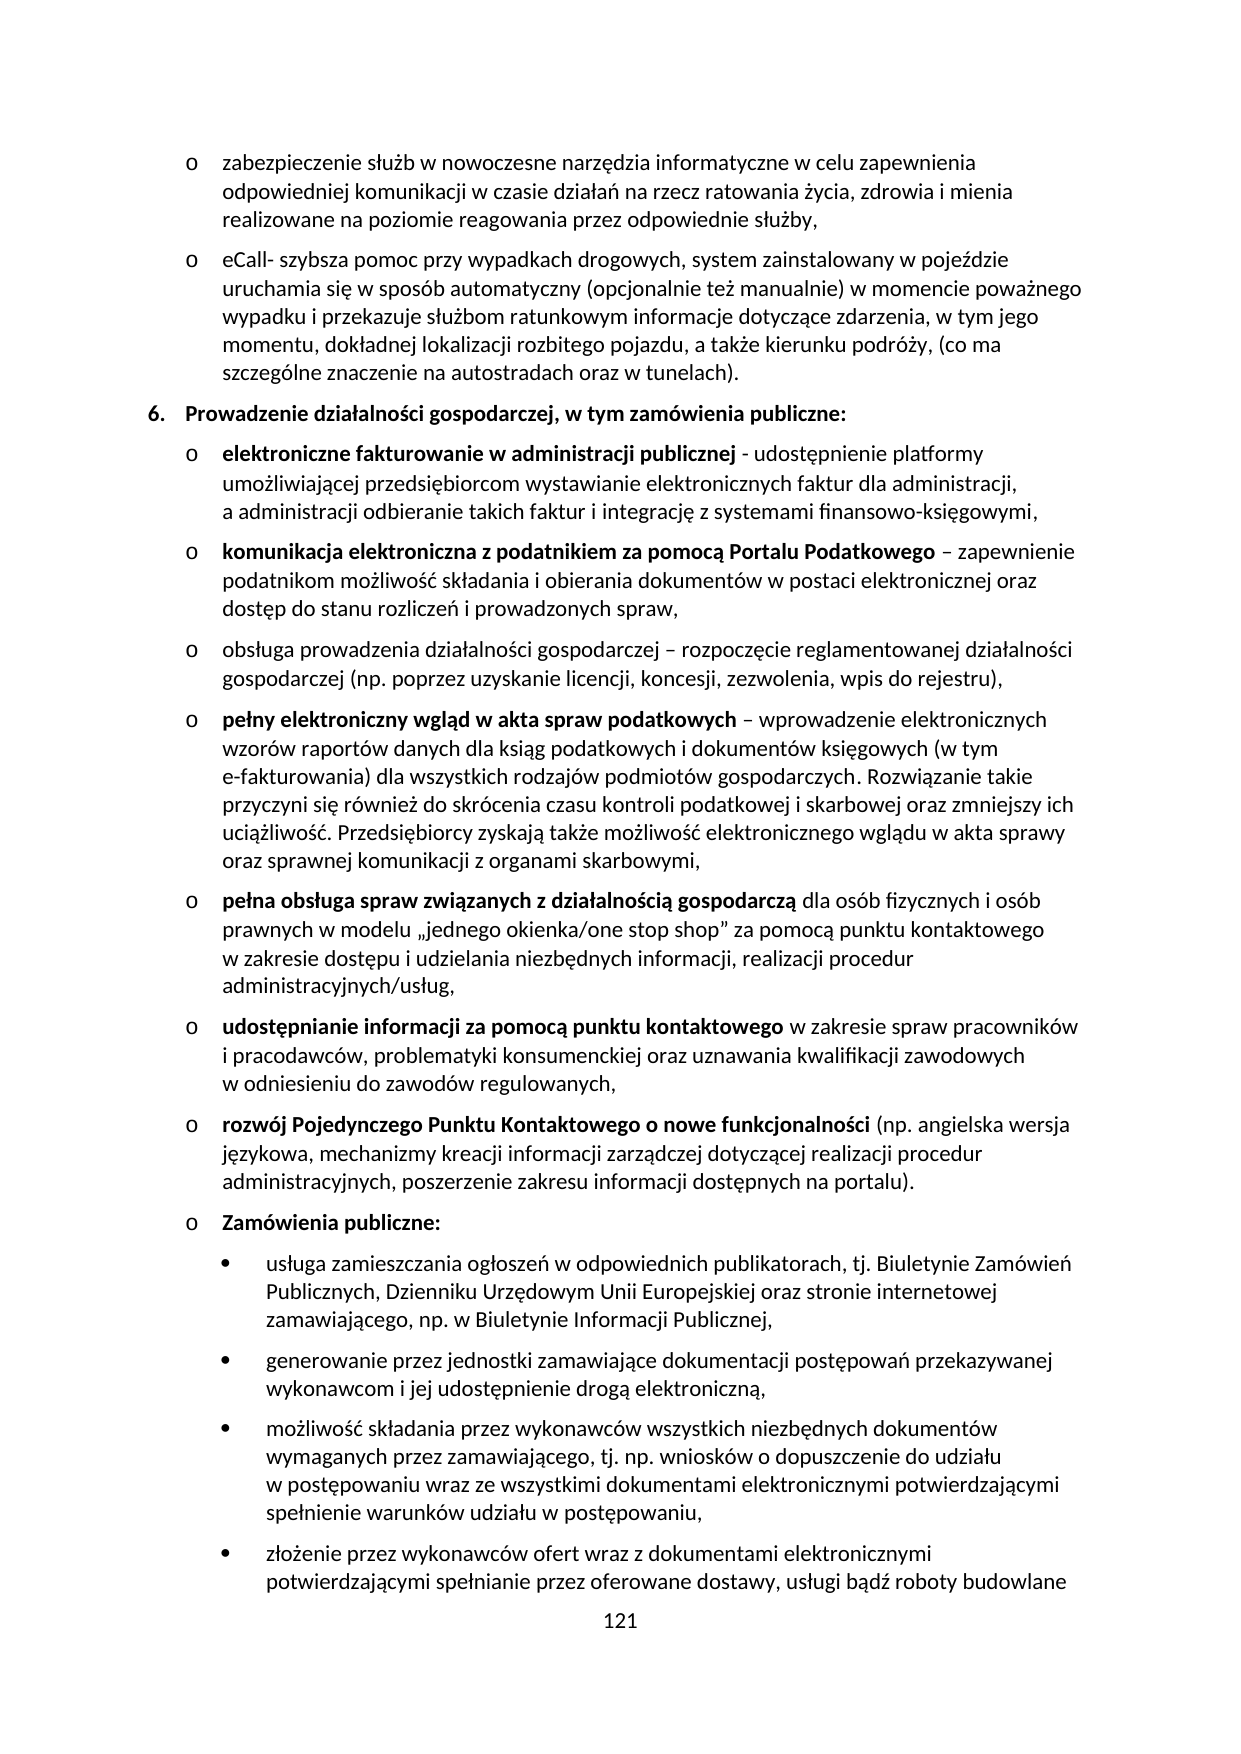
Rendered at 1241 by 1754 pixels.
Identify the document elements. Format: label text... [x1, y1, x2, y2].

list eCall- szybsza pomoc przy wypadkach drogowych, system zainstalowany w pojeździe uruchamia się w sposób automatyczny (opcjonalnie też manualnie) w momencie poważnego wypadku i przekazuje służbom ratunkowym informacje dotyczące zdarzenia, w tym jego momentu, dokładnej lokalizacji rozbitego pojazdu, a także kierunku podróży, (co ma szczególne znaczenie na autostradach oraz w tunelach). [185, 245, 1093, 387]
list usługa zamieszczania ogłoszeń w odpowiednich publikatorach, tj. Biuletynie Zamówień Publicznych, Dzienniku Urzędowym Unii Europejskiej oraz stronie internetowej zamawiającego, np. w Biuletynie Informacji Publicznej, [221, 1249, 1093, 1333]
list rozwój Pojedynczego Punktu Kontaktowego o nowe funkcjonalności (np. angielska wersja językowa, mechanizmy kreacji informacji zarządczej dotyczącej realizacji procedur administracyjnych, poszerzenie zakresu informacji dostępnych na portalu). [185, 1110, 1093, 1195]
list pełny elektroniczny wgląd w akta spraw podatkowych – wprowadzenie elektronicznych wzorów raportów danych dla ksiąg podatkowych i dokumentów księgowych (w tym e-fakturowania) dla wszystkich rodzajów podmiotów gospodarczych. Rozwiązanie takie przyczyni się również do skrócenia czasu kontroli podatkowej i skarbowej oraz zmniejszy ich uciążliwość. Przedsiębiorcy zyskają także możliwość elektronicznego wglądu w akta sprawy oraz sprawnej komunikacji z organami skarbowymi, [185, 705, 1093, 874]
list generowanie przez jednostki zamawiające dokumentacji postępowań przekazywanej wykonawcom i jej udostępnienie drogą elektroniczną, [221, 1346, 1093, 1402]
list komunikacja elektroniczna z podatnikiem za pomocą Portalu Podatkowego – zapewnienie podatnikom możliwość składania i obierania dokumentów w postaci elektronicznej oraz dostęp do stanu rozliczeń i prowadzonych spraw, [185, 537, 1093, 622]
list możliwość składania przez wykonawców wszystkich niezbędnych dokumentów wymaganych przez zamawiającego, tj. np. wniosków o dopuszczenie do udziału w postępowaniu wraz ze wszystkimi dokumentami elektronicznymi potwierdzającymi spełnienie warunków udziału w postępowaniu, [221, 1414, 1093, 1526]
list Zamówienia publiczne: [185, 1208, 1093, 1237]
list obsługa prowadzenia działalności gospodarczej – rozpoczęcie reglamentowanej działalności gospodarczej (np. poprzez uzyskanie licencji, koncesji, zezwolenia, wpis do rejestru), [185, 635, 1093, 692]
list zabezpieczenie służb w nowoczesne narzędzia informatyczne w celu zapewnienia odpowiedniej komunikacji w czasie działań na rzecz ratowania życia, zdrowia i mienia realizowane na poziomie reagowania przez odpowiednie służby, [185, 148, 1093, 233]
list elektroniczne fakturowanie w administracji publicznej - udostępnienie platformy umożliwiającej przedsiębiorcom wystawianie elektronicznych faktur dla administracji, a administracji odbieranie takich faktur i integrację z systemami finansowo-księgowymi, [185, 439, 1093, 525]
list udostępnianie informacji za pomocą punktu kontaktowego w zakresie spraw pracowników i pracodawców, problematyki konsumenckiej oraz uznawania kwalifikacji zawodowych w odniesieniu do zawodów regulowanych, [185, 1012, 1093, 1097]
list Prowadzenie działalności gospodarczej, w tym zamówienia publiczne: [148, 399, 1093, 427]
list złożenie przez wykonawców ofert wraz z dokumentami elektronicznymi potwierdzającymi spełnianie przez oferowane dostawy, usługi bądź roboty budowlane [221, 1539, 1093, 1595]
list pełna obsługa spraw związanych z działalnością gospodarczą dla osób fizycznych i osób prawnych w modelu „jednego okienka/one stop shop” za pomocą punktu kontaktowego w zakresie dostępu i udzielania niezbędnych informacji, realizacji procedur administracyjnych/usług, [185, 886, 1093, 1000]
